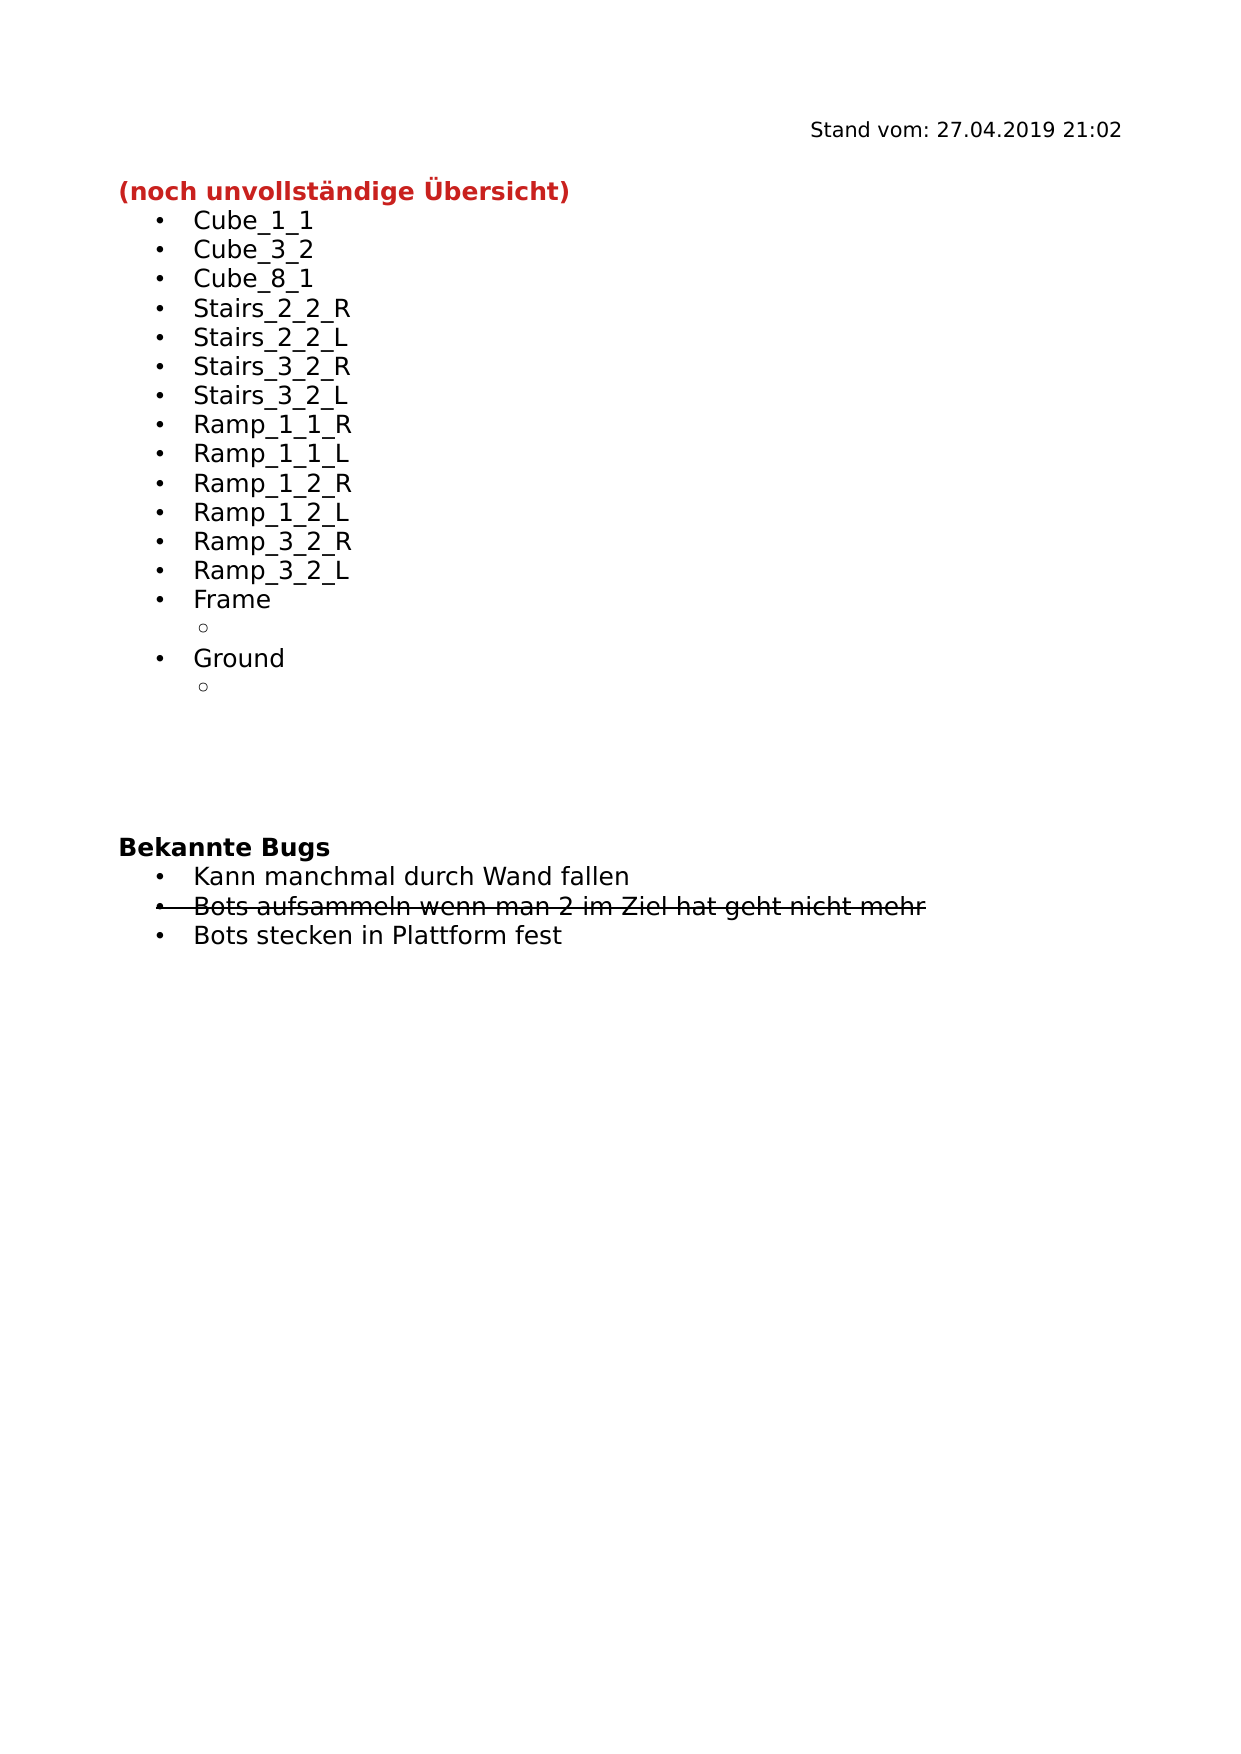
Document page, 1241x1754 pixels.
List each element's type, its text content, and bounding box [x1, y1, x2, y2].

list Ramp_3_2_R [156, 527, 1122, 556]
list Stairs_3_2_R [156, 352, 1122, 381]
text Bekannte Bugs [118, 833, 1122, 863]
list Ramp_1_2_R [156, 469, 1122, 498]
list Ground [156, 644, 1122, 673]
text (noch unvollständige Übersicht) [118, 177, 1122, 206]
list Ramp_1_1_L [156, 439, 1122, 469]
list Cube_3_2 [156, 235, 1122, 264]
list Kann manchmal durch Wand fallen [156, 863, 1122, 892]
list Stairs_3_2_L [156, 381, 1122, 410]
list Ramp_3_2_L [156, 556, 1122, 585]
list Stairs_2_2_R [156, 294, 1122, 323]
list Frame [156, 585, 1122, 614]
list Bots stecken in Plattform fest [156, 921, 1122, 950]
list Ramp_1_1_R [156, 410, 1122, 439]
list Stairs_2_2_L [156, 323, 1122, 352]
list Cube_8_1 [156, 264, 1122, 294]
list Ramp_1_2_L [156, 498, 1122, 527]
list Cube_1_1 [156, 206, 1122, 235]
list Bots aufsammeln wenn man 2 im Ziel hat geht nicht mehr [156, 892, 1122, 921]
